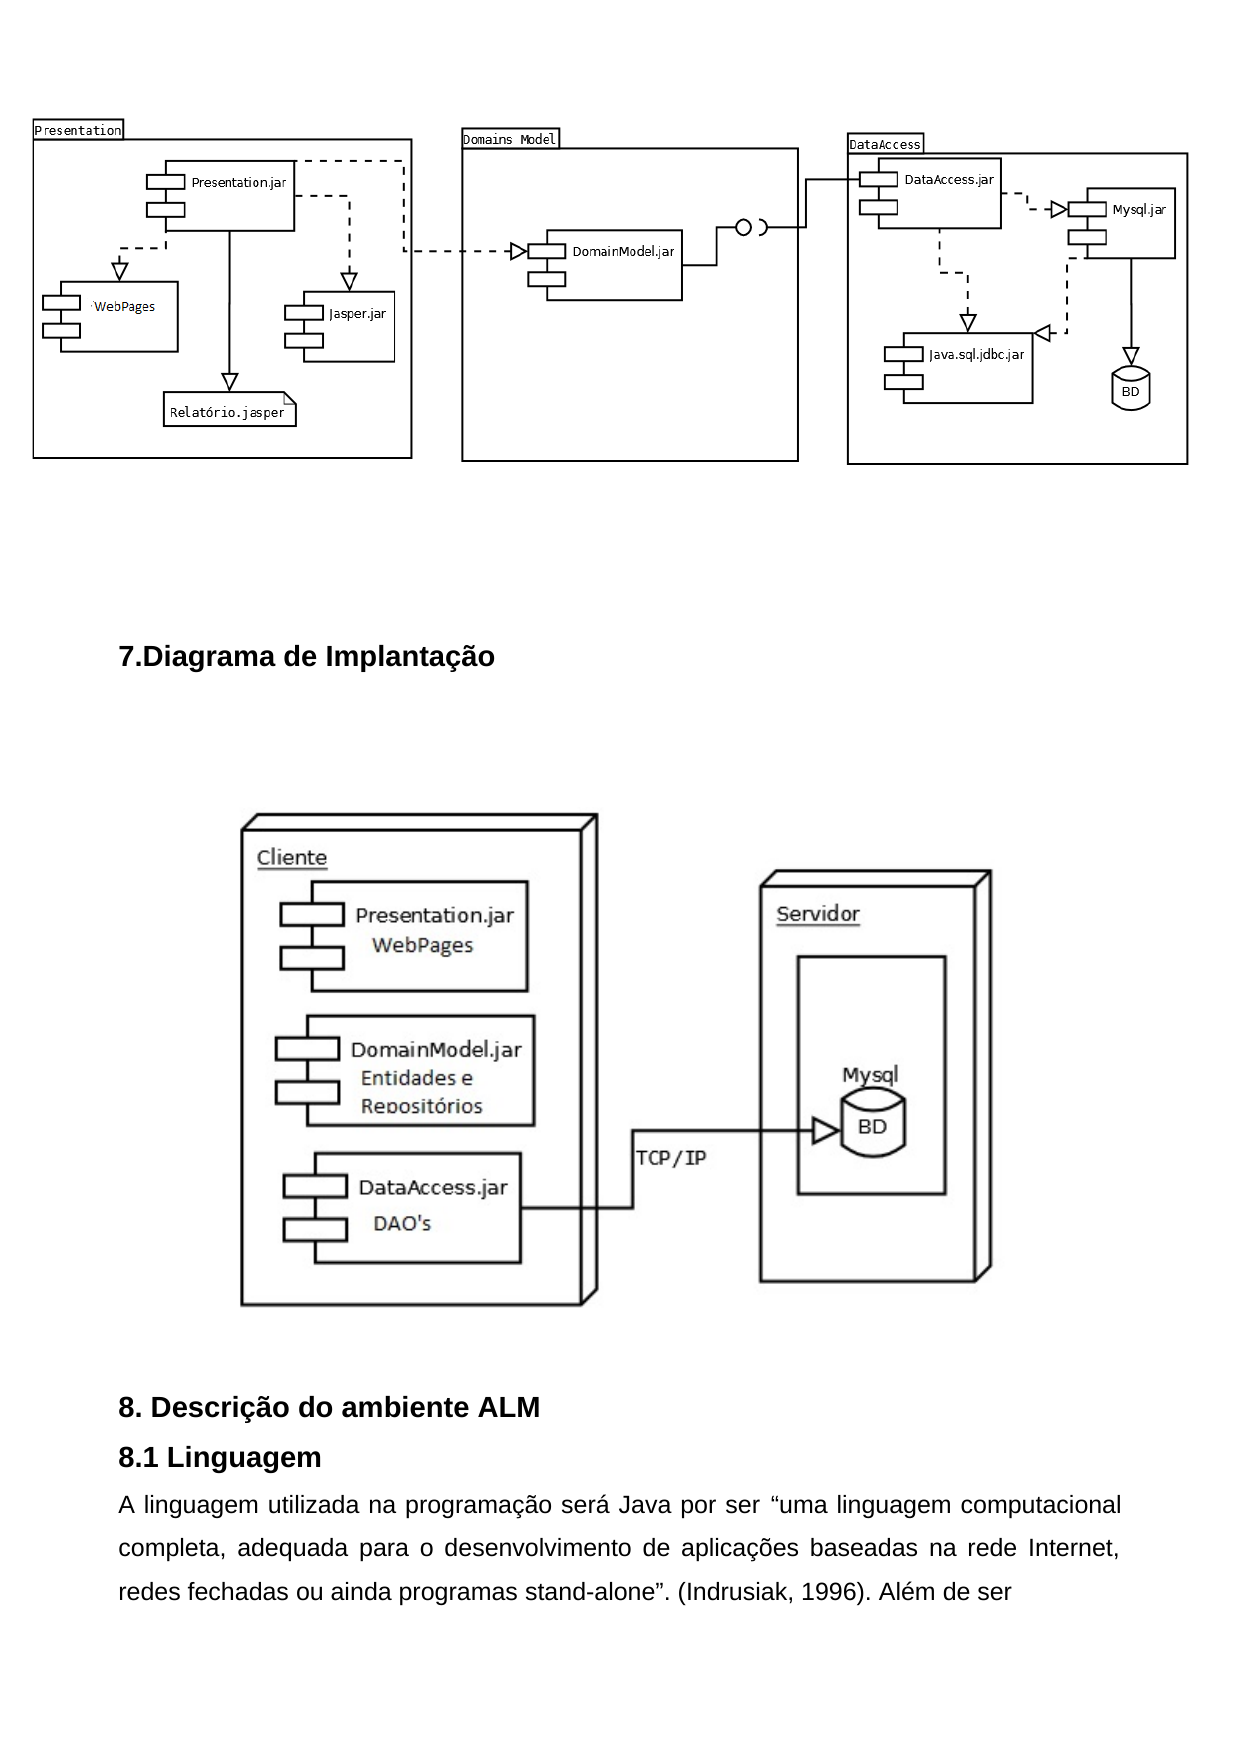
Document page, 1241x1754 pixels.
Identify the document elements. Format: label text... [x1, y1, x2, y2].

text 8. Descrição do ambiente ALM [118, 790, 1122, 1423]
picture [32, 109, 1189, 472]
text 7.Diagrama de Implantação [118, 639, 1122, 672]
picture [203, 807, 1037, 1373]
text 8.1 Linguagem [118, 1440, 1122, 1473]
text A linguagem utilizada na programação será Java por ser “uma linguagem computacional completa, adequada para o desenvolvimento de aplicações baseadas na rede Internet, redes fechadas ou ainda programas stand-alone”. (Indrusiak, 1996). Além de ser [118, 1490, 1122, 1605]
